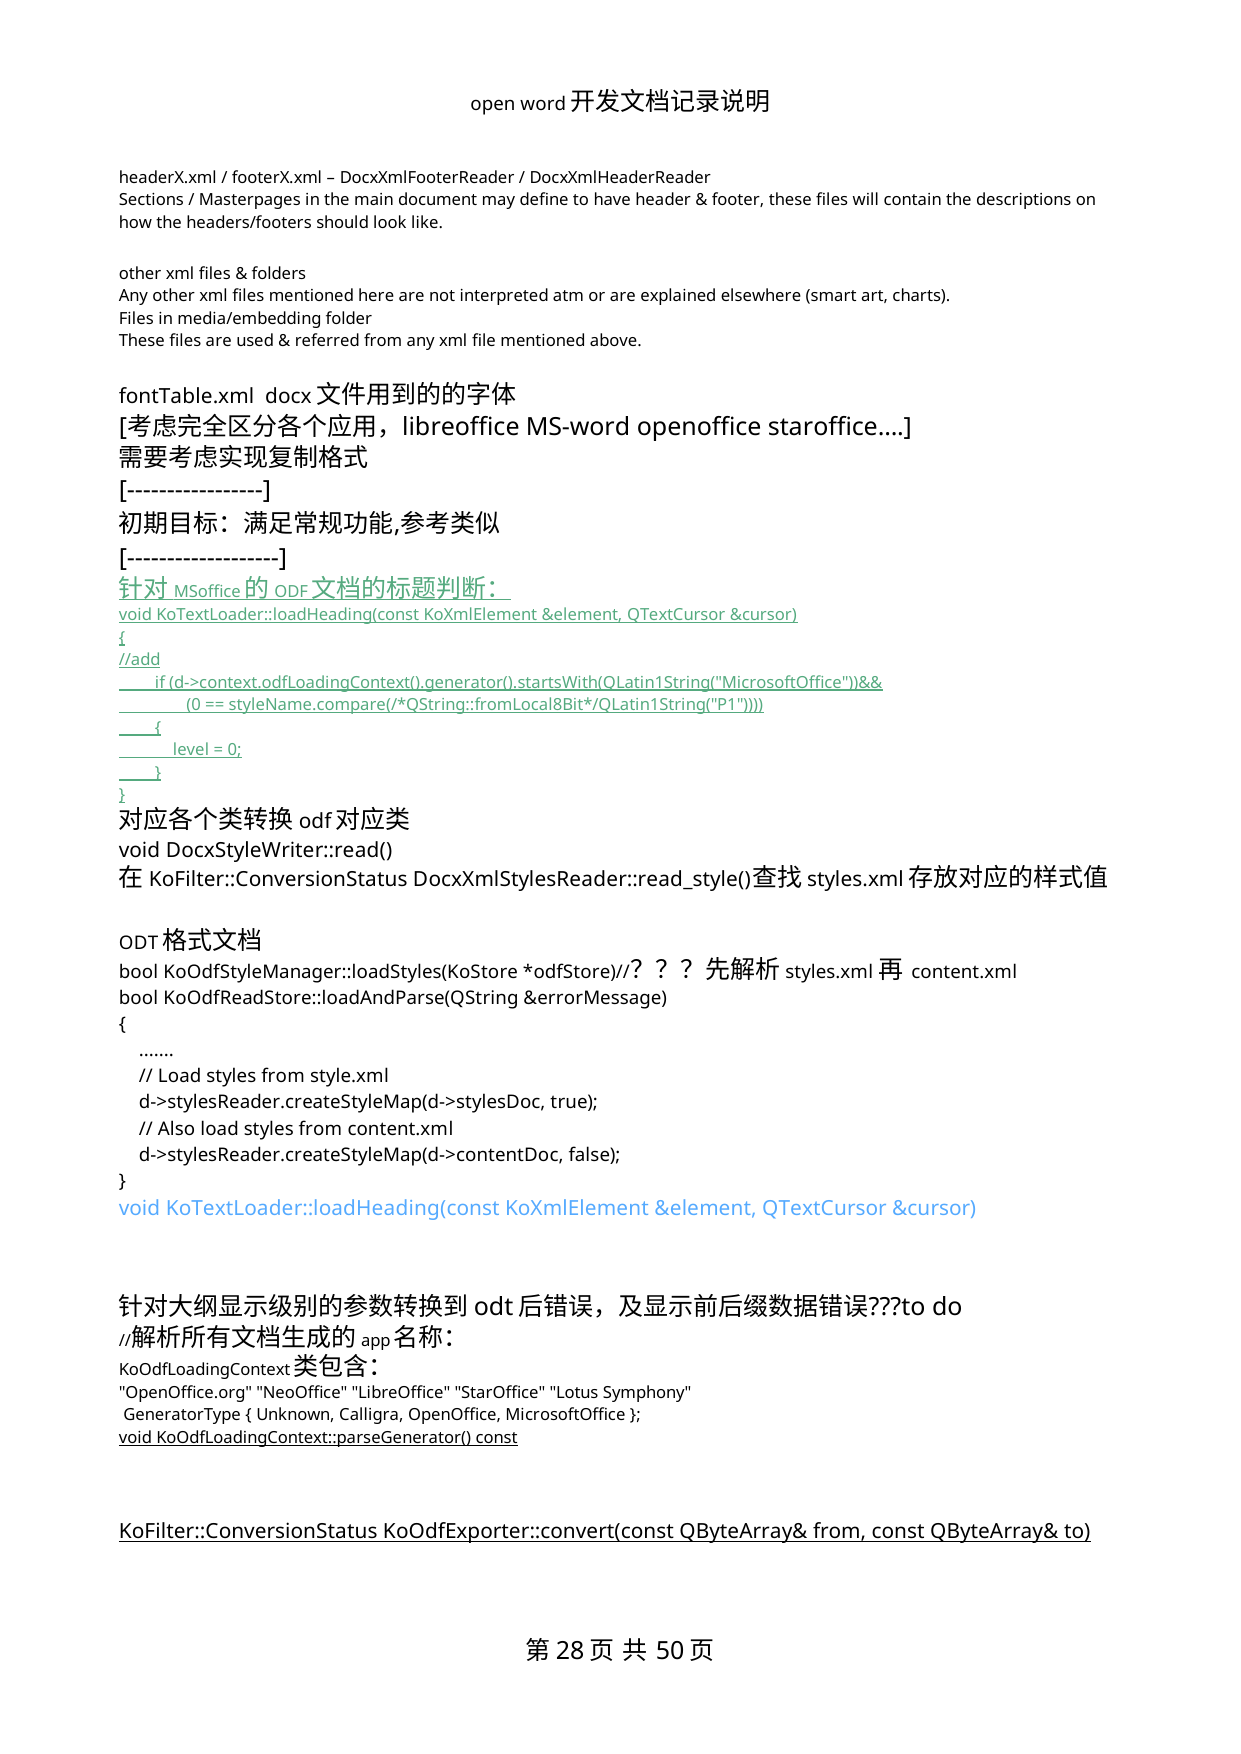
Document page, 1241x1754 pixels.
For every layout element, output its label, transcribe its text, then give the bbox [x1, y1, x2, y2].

text // Load styles from style.xml [119, 1062, 1121, 1088]
text { [119, 1010, 1121, 1036]
text } [119, 761, 1121, 783]
text d->stylesReader.createStyleMap(d->contentDoc, false); [119, 1140, 1121, 1166]
text Sections / Masterpages in the main document may define to have header & footer, these files will contain the descriptions on how the headers/footers should look like. [119, 188, 1121, 233]
text 需要考虑实现复制格式 [119, 443, 1121, 472]
text fontTable.xml docx文件用到的的字体 [119, 380, 1121, 409]
text 针对大纲显示级别的参数转换到odt后错误，及显示前后缀数据错误???to do [119, 1289, 1121, 1323]
text [-------------------] [119, 540, 1121, 574]
text 针对MSoffice的ODF文档的标题判断： [119, 574, 1121, 603]
text Any other xml files mentioned here are not interpreted atm or are explained elsewhere (smart art, charts). [119, 284, 1121, 307]
text headerX.xml / footerX.xml – DocxXmlFooterReader / DocxXmlHeaderReader [119, 166, 1121, 188]
text level = 0; [119, 738, 1121, 761]
text // Also load styles from content.xml [119, 1114, 1121, 1140]
text bool KoOdfReadStore::loadAndParse(QString &errorMessage) [119, 984, 1121, 1010]
text Files in media/embedding folder [119, 307, 1121, 329]
text KoOdfLoadingContext类包含： [119, 1352, 1121, 1381]
text "OpenOffice.org" "NeoOffice" "LibreOffice" "StarOffice" "Lotus Symphony" [119, 1381, 1121, 1403]
text 对应各个类转换odf对应类 [119, 806, 1121, 835]
text (0 == styleName.compare(/*QString::fromLocal8Bit*/QLatin1String("P1")))) [119, 693, 1121, 716]
text other xml files & folders [119, 262, 1121, 284]
text { [119, 716, 1121, 738]
text d->stylesReader.createStyleMap(d->stylesDoc, true); [119, 1088, 1121, 1114]
text void KoTextLoader::loadHeading(const KoXmlElement &element, QTextCursor &cursor) [119, 1192, 1121, 1221]
text 在KoFilter::ConversionStatus DocxXmlStylesReader::read_style()查找styles.xml存放对应的样式值 [119, 863, 1121, 892]
text void DocxStyleWriter::read() [119, 835, 1121, 863]
text void KoOdfLoadingContext::parseGenerator() const [119, 1426, 1121, 1448]
text These files are used & referred from any xml file mentioned above. [119, 329, 1121, 352]
text { [119, 626, 1121, 648]
text KoFilter::ConversionStatus KoOdfExporter::convert(const QByteArray& from, const QByteArray& to) [119, 1516, 1121, 1545]
text } [119, 1166, 1121, 1192]
text [-----------------] [119, 472, 1121, 506]
text [考虑完全区分各个应用，libreoffice MS-word openoffice staroffice....] [119, 409, 1121, 443]
text GeneratorType { Unknown, Calligra, OpenOffice, MicrosoftOffice }; [119, 1403, 1121, 1426]
text if (d->context.odfLoadingContext().generator().startsWith(QLatin1String("MicrosoftOffice"))&& [119, 671, 1121, 693]
text //add [119, 648, 1121, 671]
text 初期目标：满足常规功能,参考类似 [119, 506, 1121, 540]
text ODT格式文档 [119, 926, 1121, 955]
text void KoTextLoader::loadHeading(const KoXmlElement &element, QTextCursor &cursor) [119, 603, 1121, 626]
text } [119, 783, 1121, 806]
text bool KoOdfStyleManager::loadStyles(KoStore *odfStore)//？？？先解析styles.xml 再 content.xml [119, 955, 1121, 984]
text ....... [119, 1036, 1121, 1062]
text //解析所有文档生成的app名称： [119, 1323, 1121, 1352]
